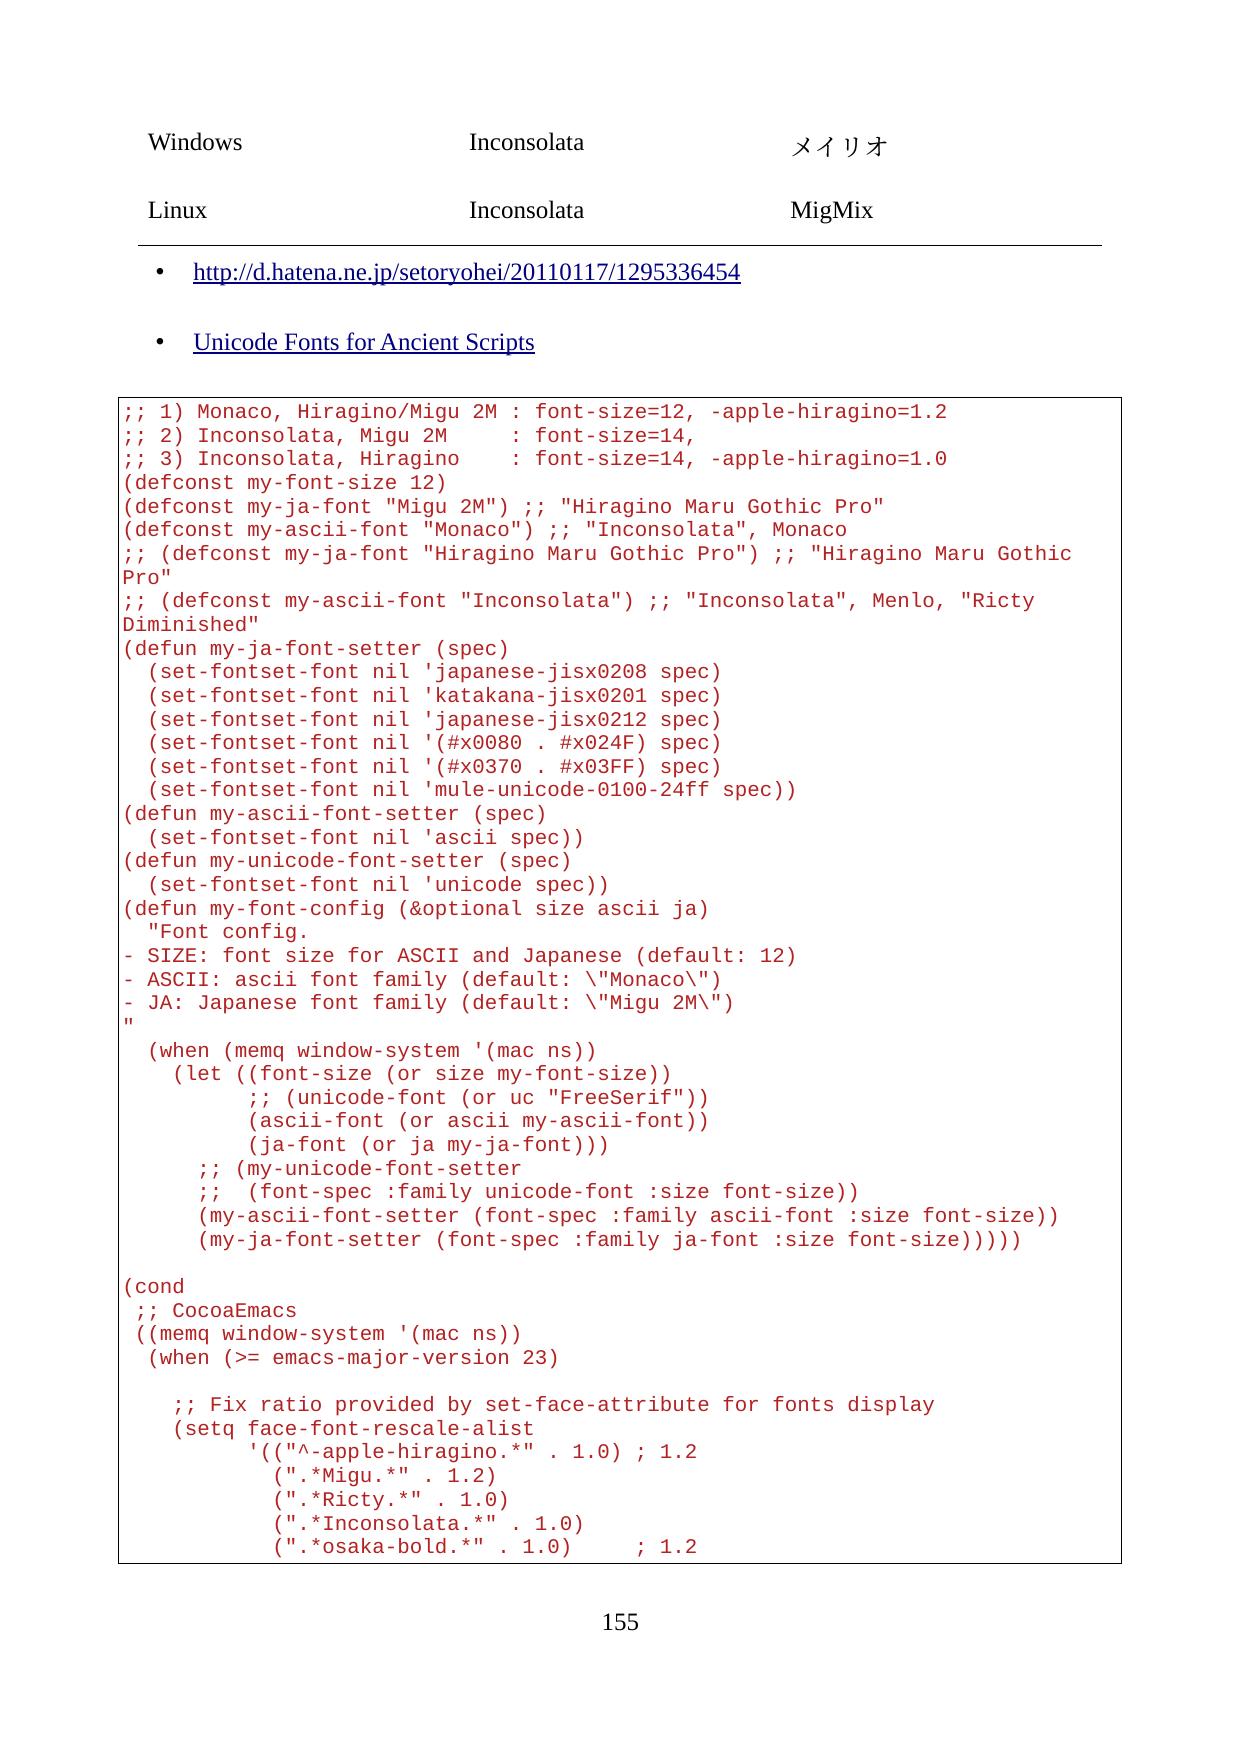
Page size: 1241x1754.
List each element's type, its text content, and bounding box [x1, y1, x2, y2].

text (set-fontset-font nil 'mule-unicode-0100-24ff spec)) [119, 776, 1121, 799]
text ((memq window-system '(mac ns)) [119, 1319, 1121, 1343]
text (".*Migu.*" . 1.2) [119, 1461, 1121, 1485]
text (".*Ricty.*" . 1.0) [119, 1485, 1121, 1508]
text (my-ascii-font-setter (font-spec :family ascii-font :size font-size)) [119, 1201, 1121, 1225]
list Unicode Fonts for Ancient Scripts [156, 327, 1122, 385]
text ;; (my-unicode-font-setter [119, 1154, 1121, 1177]
text (set-fontset-font nil 'japanese-jisx0212 spec) [119, 704, 1121, 728]
text ;; 1) Monaco, Hiragino/Migu 2M : font-size=12, -apple-hiragino=1.2 [119, 398, 1121, 421]
text (defconst my-ja-font "Migu 2M") ;; "Hiragino Maru Gothic Pro" [119, 492, 1121, 515]
table_cell Linux [138, 185, 459, 245]
table_cell Inconsolata [460, 185, 781, 245]
text (".*Inconsolata.*" . 1.0) [119, 1508, 1121, 1532]
text (setq face-font-rescale-alist [119, 1414, 1121, 1438]
list http://d.hatena.ne.jp/setoryohei/20110117/1295336454 [156, 257, 1122, 315]
text (let ((font-size (or size my-font-size)) [119, 1059, 1121, 1083]
text ;; (defconst my-ascii-font "Inconsolata") ;; "Inconsolata", Menlo, "Ricty Diminished" [119, 586, 1121, 634]
table_cell Windows [138, 118, 459, 185]
text (set-fontset-font nil 'katakana-jisx0201 spec) [119, 681, 1121, 704]
text ;; (unicode-font (or uc "FreeSerif")) [119, 1083, 1121, 1107]
text (defun my-ja-font-setter (spec) [119, 634, 1121, 657]
text (defconst my-ascii-font "Monaco") ;; "Inconsolata", Monaco [119, 515, 1121, 539]
text ;; (defconst my-ja-font "Hiragino Maru Gothic Pro") ;; "Hiragino Maru Gothic Pro" [119, 539, 1121, 586]
text (set-fontset-font nil 'japanese-jisx0208 spec) [119, 657, 1121, 681]
text ;; 2) Inconsolata, Migu 2M : font-size=14, [119, 421, 1121, 444]
table_cell Inconsolata [460, 118, 781, 185]
text (defun my-ascii-font-setter (spec) [119, 799, 1121, 823]
text " [119, 1012, 1121, 1036]
table_cell メイリオ [781, 118, 1102, 185]
text (".*osaka-bold.*" . 1.0) ; 1.2 [119, 1532, 1121, 1563]
text (set-fontset-font nil 'ascii spec)) [119, 823, 1121, 846]
text ;; 3) Inconsolata, Hiragino : font-size=14, -apple-hiragino=1.0 [119, 444, 1121, 468]
text (set-fontset-font nil 'unicode spec)) [119, 870, 1121, 894]
text (set-fontset-font nil '(#x0370 . #x03FF) spec) [119, 752, 1121, 776]
text - JA: Japanese font family (default: \"Migu 2M\") [119, 988, 1121, 1012]
text (defun my-font-config (&optional size ascii ja) [119, 894, 1121, 917]
table_cell MigMix [781, 185, 1102, 245]
text ;; (font-spec :family unicode-font :size font-size)) [119, 1177, 1121, 1201]
text (defun my-unicode-font-setter (spec) [119, 846, 1121, 870]
text "Font config. [119, 917, 1121, 941]
text - ASCII: ascii font family (default: \"Monaco\") [119, 965, 1121, 988]
text (ascii-font (or ascii my-ascii-font)) [119, 1107, 1121, 1130]
text ;; Fix ratio provided by set-face-attribute for fonts display [119, 1390, 1121, 1414]
text '(("^-apple-hiragino.*" . 1.0) ; 1.2 [119, 1438, 1121, 1461]
text (my-ja-font-setter (font-spec :family ja-font :size font-size))))) [119, 1225, 1121, 1248]
text ;; CocoaEmacs [119, 1296, 1121, 1319]
text - SIZE: font size for ASCII and Japanese (default: 12) [119, 941, 1121, 965]
text (when (memq window-system '(mac ns)) [119, 1036, 1121, 1059]
text (cond [119, 1272, 1121, 1296]
text (set-fontset-font nil '(#x0080 . #x024F) spec) [119, 728, 1121, 752]
text (defconst my-font-size 12) [119, 468, 1121, 492]
text (when (>= emacs-major-version 23) [119, 1343, 1121, 1367]
text (ja-font (or ja my-ja-font))) [119, 1130, 1121, 1154]
